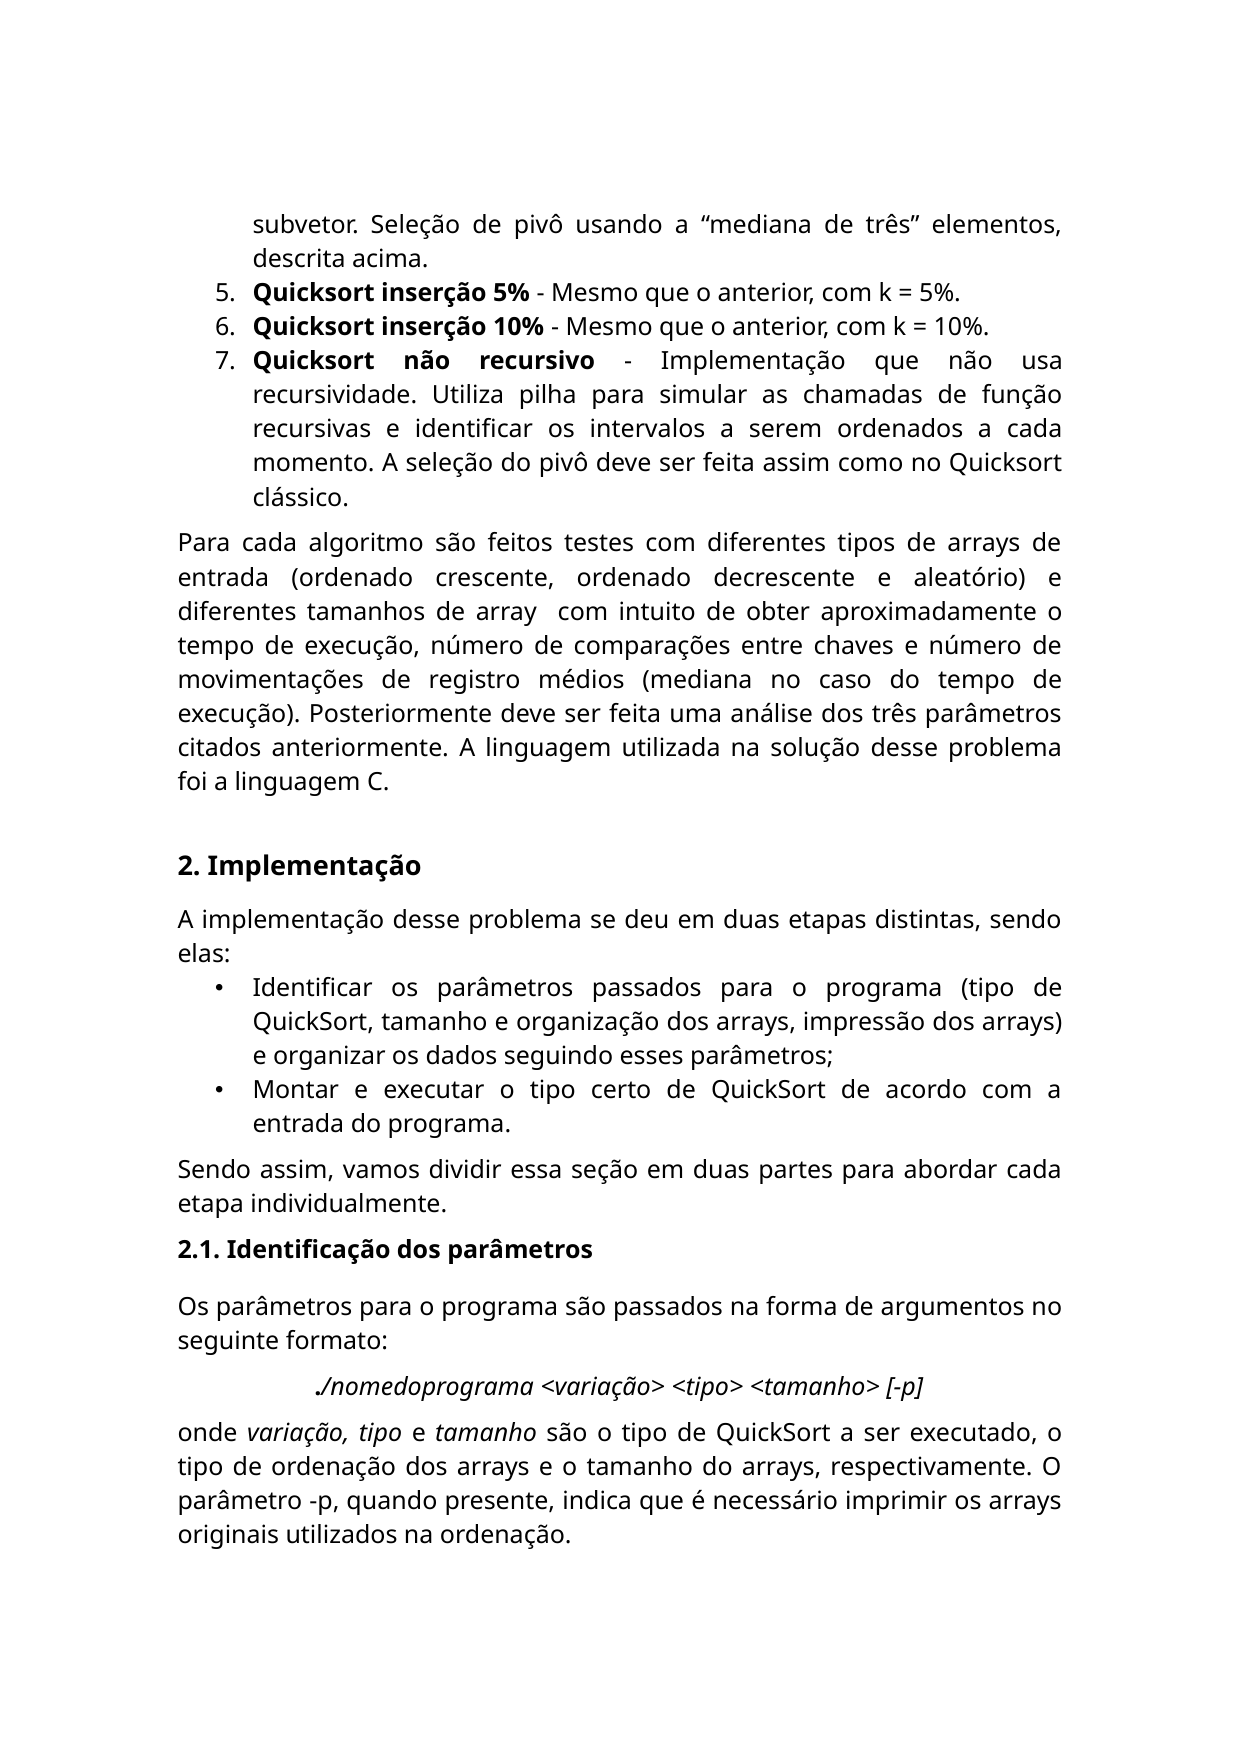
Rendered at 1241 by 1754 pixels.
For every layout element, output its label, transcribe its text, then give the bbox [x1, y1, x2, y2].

text A implementação desse problema se deu em duas etapas distintas, sendo elas: [177, 902, 1063, 970]
text Para cada algoritmo são feitos testes com diferentes tipos de arrays de entrada (ordenado crescente, ordenado decrescente e aleatório) e diferentes tamanhos de array com intuito de obter aproximadamente o tempo de execução, número de comparações entre chaves e número de movimentações de registro médios (mediana no caso do tempo de execução). Posteriormente deve ser feita uma análise dos três parâmetros citados anteriormente. A linguagem utilizada na solução desse problema foi a linguagem C. [177, 525, 1063, 798]
text onde variação, tipo e tamanho são o tipo de QuickSort a ser executado, o tipo de ordenação dos arrays e o tamanho do arrays, respectivamente. O parâmetro -p, quando presente, indica que é necessário imprimir os arrays originais utilizados na ordenação. [177, 1415, 1063, 1551]
text ./nomedoprograma <variação> <tipo> <tamanho> [-p] [177, 1369, 1063, 1403]
list Quicksort não recursivo - Implementação que não usa recursividade. Utiliza pilha para simular as chamadas de função recursivas e identificar os intervalos a serem ordenados a cada momento. A seleção do pivô deve ser feita assim como no Quicksort clássico. [215, 343, 1063, 513]
text Os parâmetros para o programa são passados na forma de argumentos no seguinte formato: [177, 1289, 1063, 1357]
text 2. Implementação [177, 846, 1063, 883]
list Quicksort inserção 5% - Mesmo que o anterior, com k = 5%. [215, 275, 1063, 309]
list Identificar os parâmetros passados para o programa (tipo de QuickSort, tamanho e organização dos arrays, impressão dos arrays) e organizar os dados seguindo esses parâmetros; [215, 970, 1063, 1072]
list Quicksort inserção 10% - Mesmo que o anterior, com k = 10%. [215, 309, 1063, 343]
list Montar e executar o tipo certo de QuickSort de acordo com a entrada do programa. [215, 1072, 1063, 1140]
text 2.1. Identificação dos parâmetros [177, 1232, 1063, 1266]
text Sendo assim, vamos dividir essa seção em duas partes para abordar cada etapa individualmente. [177, 1152, 1063, 1220]
list subvetor. Seleção de pivô usando a “mediana de três” elementos, descrita acima. [215, 207, 1063, 275]
